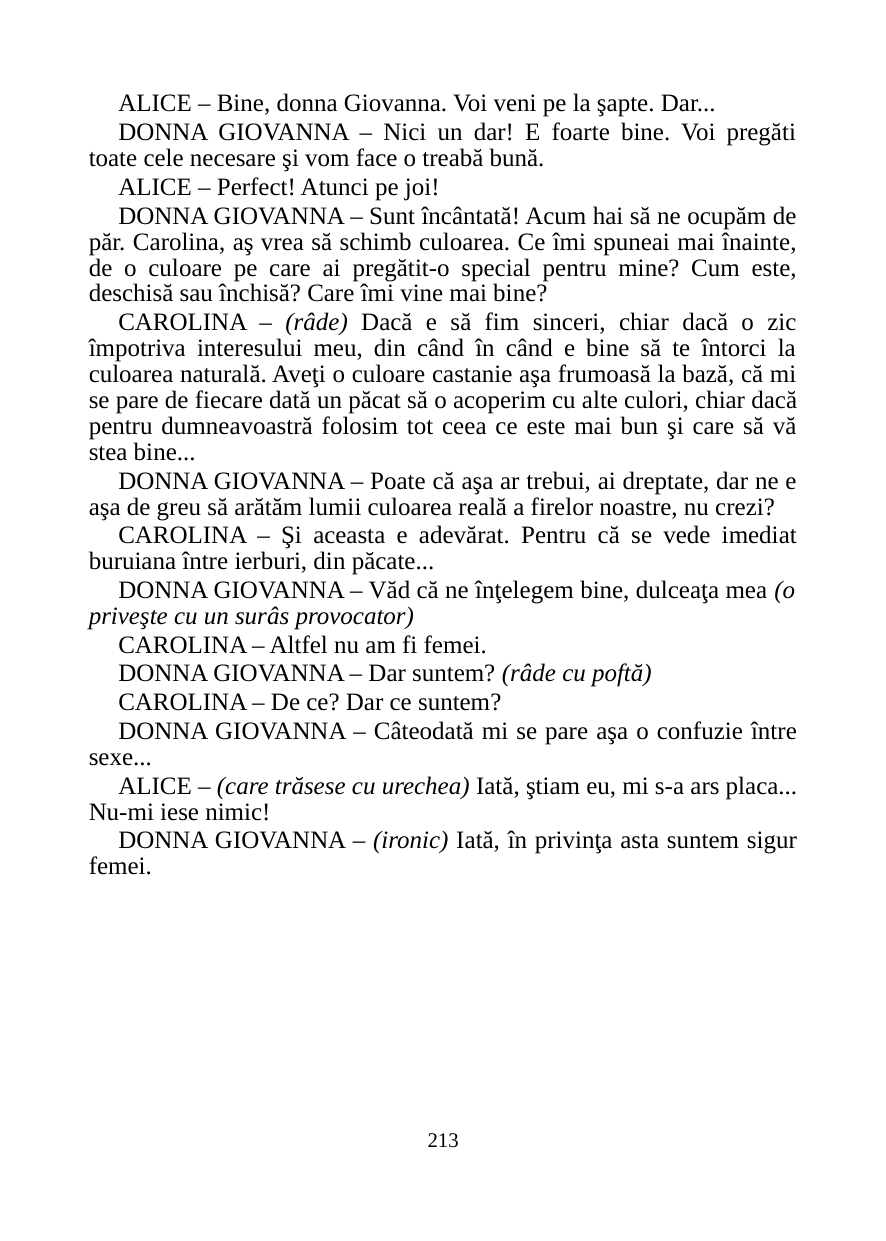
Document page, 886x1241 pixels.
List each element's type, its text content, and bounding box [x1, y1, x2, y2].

text CAROLINA – Şi aceasta e adevărat. Pentru că se vede imediat buruiana între ierburi, din păcate... [88, 520, 797, 575]
text ALICE – Bine, donna Giovanna. Voi veni pe la şapte. Dar... [88, 88, 797, 117]
text DONNA GIOVANNA – Nici un dar! E foarte bine. Voi pregăti toate cele necesare şi vom face o treabă bună. [88, 117, 797, 172]
text CAROLINA – Altfel nu am fi femei. [88, 630, 797, 658]
text DONNA GIOVANNA – Câteodată mi se pare aşa o confuzie între sexe... [88, 716, 797, 771]
text ALICE – Perfect! Atunci pe joi! [88, 172, 797, 201]
text DONNA GIOVANNA – Văd că ne înţelegem bine, dulceaţa mea (o priveşte cu un surâs provocator) [88, 575, 797, 630]
text DONNA GIOVANNA – Poate că aşa ar trebui, ai dreptate, dar ne e aşa de greu să arătăm lumii culoarea reală a firelor noastre, nu crezi? [88, 466, 797, 520]
text CAROLINA – (râde) Dacă e să fim sinceri, chiar dacă o zic împotriva interesului meu, din când în când e bine să te întorci la culoarea naturală. Aveţi o culoare castanie aşa frumoasă la bază, că mi se pare de fiecare dată un păcat să o acoperim cu alte culori, chiar dacă pentru dumneavoastră folosim tot ceea ce este mai bun şi care să vă stea bine... [88, 307, 797, 466]
text CAROLINA – De ce? Dar ce suntem? [88, 687, 797, 716]
text DONNA GIOVANNA – (ironic) Iată, în privinţa asta suntem sigur femei. [88, 825, 797, 880]
text ALICE – (care trăsese cu urechea) Iată, ştiam eu, mi s-a ars placa... Nu-mi iese nimic! [88, 771, 797, 825]
text DONNA GIOVANNA – Dar suntem? (râde cu poftă) [88, 658, 797, 687]
text DONNA GIOVANNA – Sunt încântată! Acum hai să ne ocupăm de păr. Carolina, aş vrea să schimb culoarea. Ce îmi spuneai mai înainte, de o culoare pe care ai pregătit-o special pentru mine? Cum este, deschisă sau închisă? Care îmi vine mai bine? [88, 201, 797, 307]
